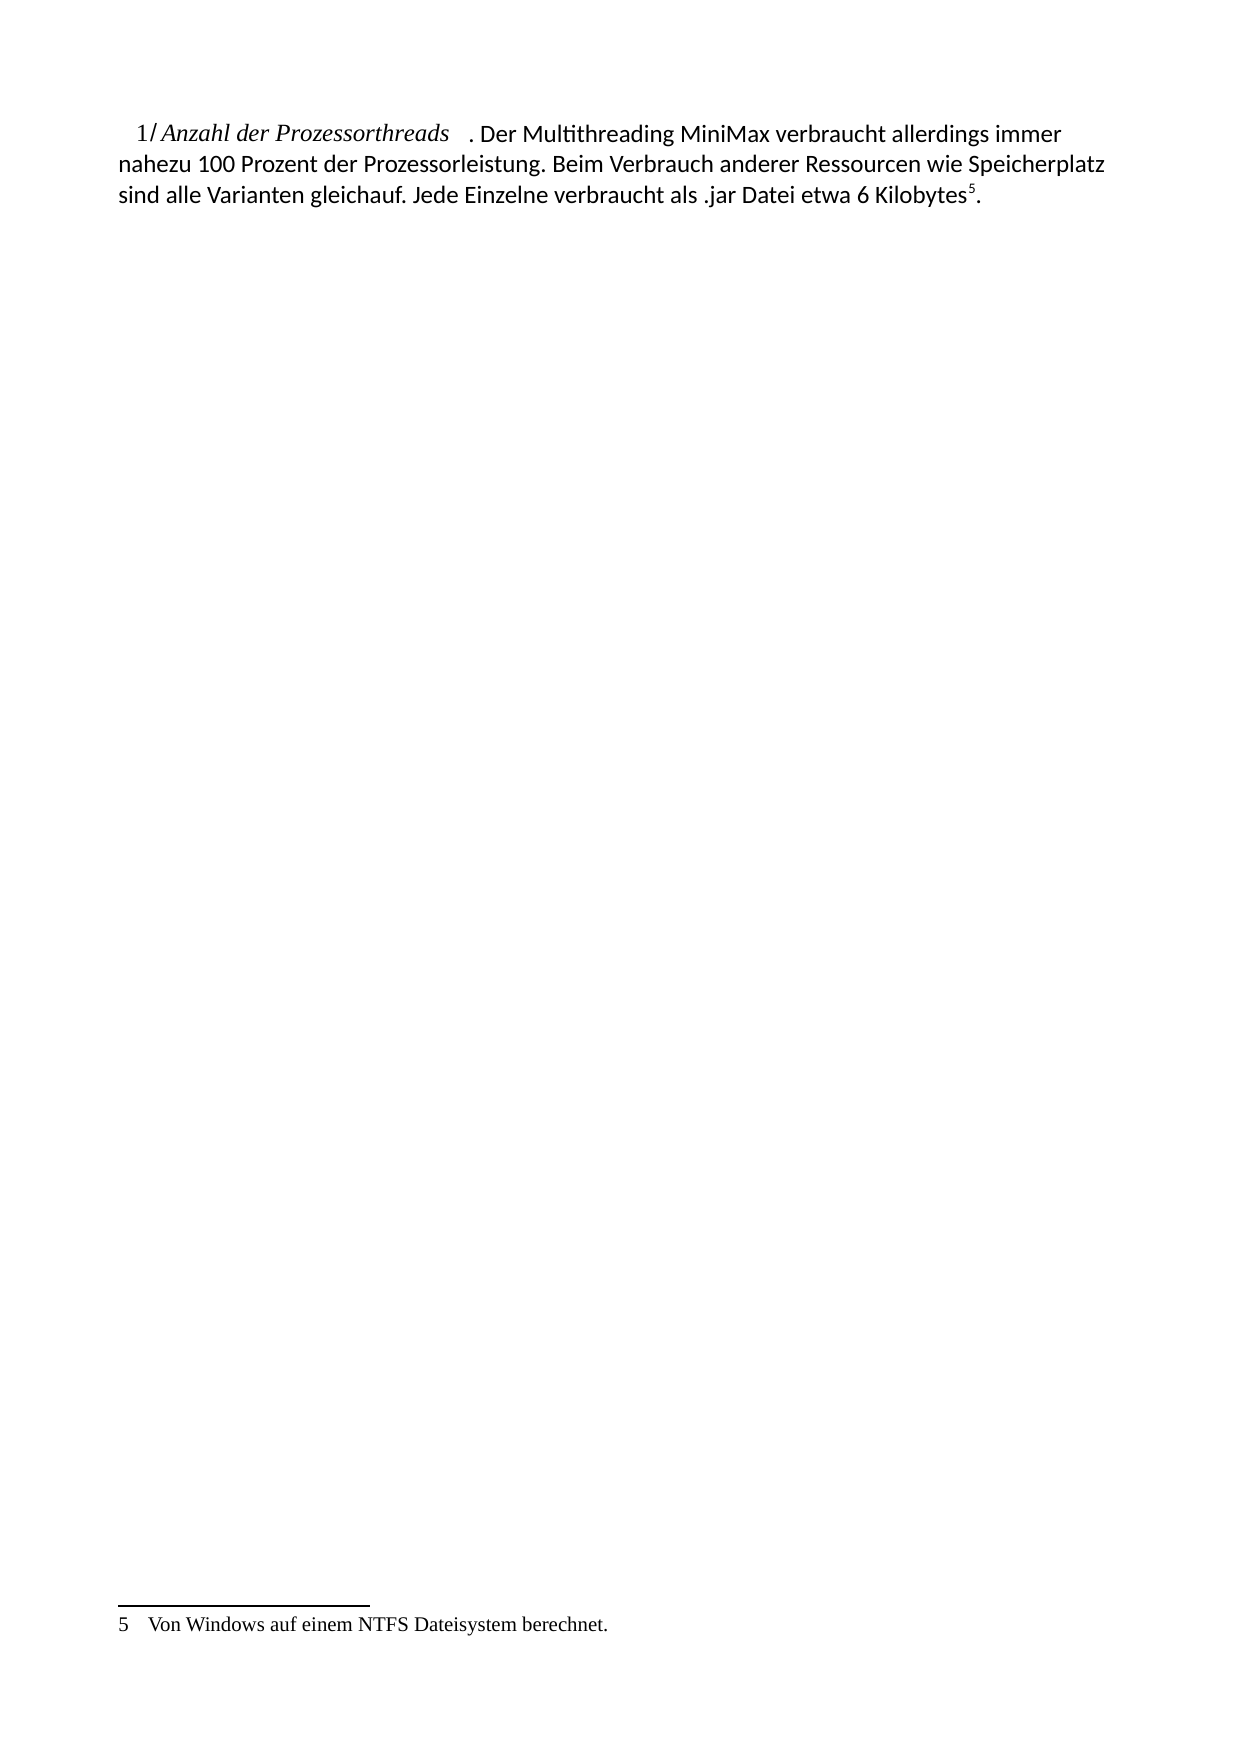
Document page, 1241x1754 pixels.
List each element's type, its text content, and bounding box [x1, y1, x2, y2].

text Von Windows auf einem NTFS Dateisystem berechnet. [118, 1612, 1122, 1636]
text . Der Multithreading MiniMax verbraucht allerdings immer nahezu 100 Prozent der Prozessorleistung. Beim Verbrauch anderer Ressourcen wie Speicherplatz sind alle Varianten gleichauf. Jede Einzelne verbraucht als .jar Datei etwa 6 Kilobytes. [118, 118, 1122, 210]
